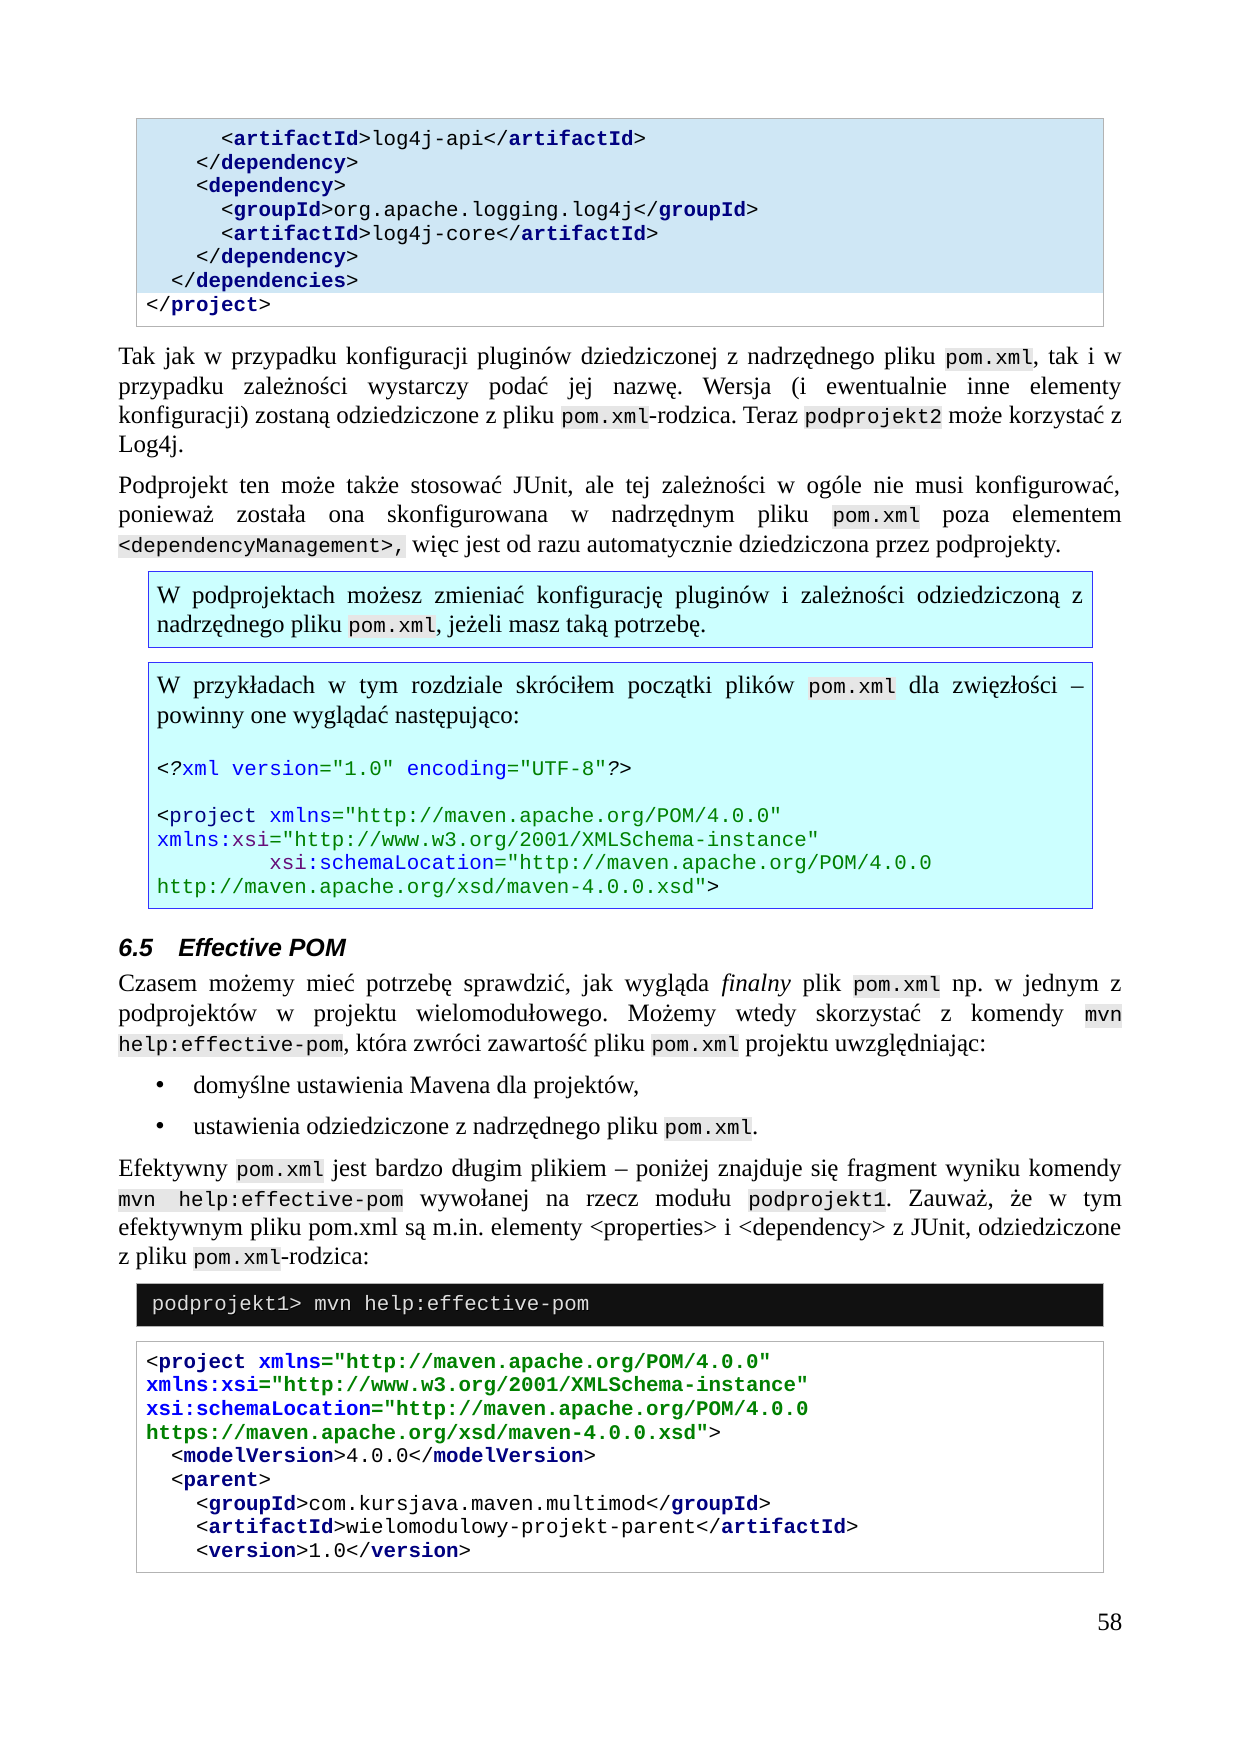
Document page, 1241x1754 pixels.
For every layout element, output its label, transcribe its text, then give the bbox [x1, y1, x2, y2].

text podprojekt1> mvn help:effective-pom [137, 1284, 1103, 1326]
text W podprojektach możesz zmieniać konfigurację pluginów i zależności odziedziczoną z nadrzędnego pliku pom.xml, jeżeli masz taką potrzebę. [149, 572, 1092, 647]
text Podprojekt ten może także stosować JUnit, ale tej zależności w ogóle nie musi konfigurować, ponieważ została ona skonfigurowana w nadrzędnym pliku pom.xml poza elementem <dependencyManagement>, więc jest od razu automatycznie dziedziczona przez podprojekty. [118, 471, 1122, 558]
text <version>1.0</version> [137, 1530, 1103, 1572]
text Efektywny pom.xml jest bardzo długim plikiem – poniżej znajduje się fragment wyniku komendy mvn help:effective-pom wywołanej na rzecz modułu podprojekt1. Zauważ, że w tym efektywnym pliku pom.xml są m.in. elementy <properties> i <dependency> z JUnit, odziedziczone z pliku pom.xml-rodzica: [118, 1153, 1122, 1271]
text <artifactId>log4j-core</artifactId> [137, 213, 1103, 236]
text </dependency> [137, 236, 1103, 260]
text Tak jak w przypadku konfiguracji pluginów dziedziczonej z nadrzędnego pliku pom.xml, tak i w przypadku zależności wystarczy podać jej nazwę. Wersja (i ewentualnie inne elementy konfiguracji) zostaną odziedziczone z pliku pom.xml-rodzica. Teraz podprojekt2 może korzystać z Log4j. [118, 341, 1122, 458]
list domyślne ustawienia Mavena dla projektów, [156, 1070, 1122, 1098]
text <?xml version="1.0" encoding="UTF-8"?> [149, 749, 1092, 772]
text <project xmlns="http://maven.apache.org/POM/4.0.0" xmlns:xsi="http://www.w3.org/2001/XMLSchema-instance" [149, 796, 1092, 843]
text </project> [137, 284, 1103, 326]
text W przykładach w tym rozdziale skróciłem początki plików pom.xml dla zwięzłości – powinny one wyglądać następująco: [149, 663, 1092, 720]
text <modelVersion>4.0.0</modelVersion> [137, 1436, 1103, 1459]
text <artifactId>wielomodulowy-projekt-parent</artifactId> [137, 1506, 1103, 1530]
subtitle Effective POM [118, 933, 1122, 962]
text <groupId>org.apache.logging.log4j</groupId> [137, 189, 1103, 213]
text </dependencies> [137, 260, 1103, 284]
text Czasem możemy mieć potrzebę sprawdzić, jak wygląda finalny plik pom.xml np. w jednym z podprojektów w projektu wielomodułowego. Możemy wtedy skorzystać z komendy mvn help:effective-pom, która zwróci zawartość pliku pom.xml projektu uwzględniając: [118, 968, 1122, 1057]
list ustawienia odziedziczone z nadrzędnego pliku pom.xml. [156, 1111, 1122, 1141]
text </dependency> [137, 142, 1103, 165]
text <dependency> [137, 165, 1103, 189]
text <artifactId>log4j-api</artifactId> [137, 119, 1103, 142]
text xsi:schemaLocation="http://maven.apache.org/POM/4.0.0 http://maven.apache.org/xsd/maven-4.0.0.xsd"> [149, 843, 1092, 908]
text <parent> [137, 1459, 1103, 1483]
text <groupId>com.kursjava.maven.multimod</groupId> [137, 1483, 1103, 1506]
text <project xmlns="http://maven.apache.org/POM/4.0.0" xmlns:xsi="http://www.w3.org/2001/XMLSchema-instance" xsi:schemaLocation="http://maven.apache.org/POM/4.0.0 https://maven.apache.org/xsd/maven-4.0.0.xsd"> [137, 1342, 1103, 1436]
